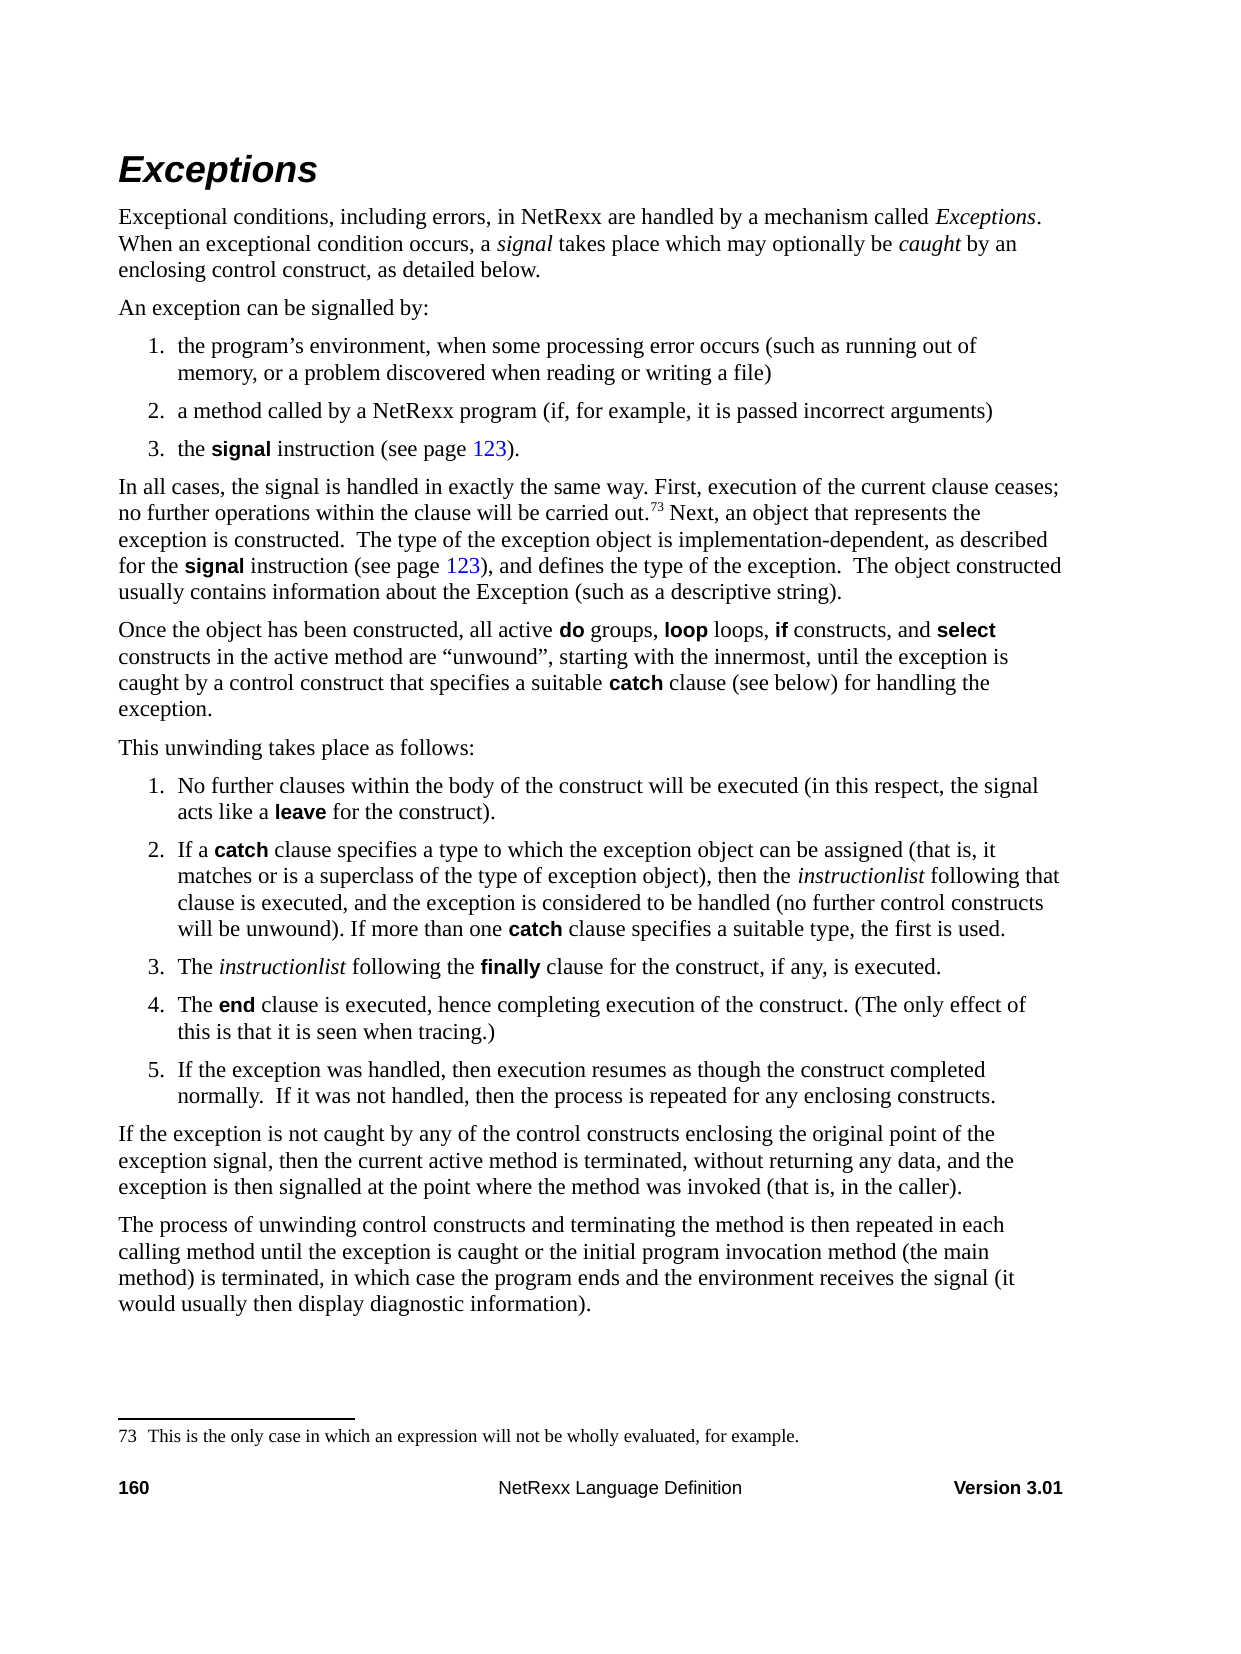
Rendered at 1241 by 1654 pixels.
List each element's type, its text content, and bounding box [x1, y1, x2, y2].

text Exceptional conditions, including errors, in NetRexx are handled by a mechanism called Exceptions. When an exceptional condition occurs, a signal takes place which may optionally be caught by an enclosing control construct, as detailed below. [118, 203, 1063, 282]
list The instructionlist following the finally clause for the construct, if any, is executed. [148, 953, 1063, 980]
list the signal instruction (see page 120). [148, 435, 1063, 461]
list If the exception was handled, then execution resumes as though the construct completed normally. If it was not handled, then the process is repeated for any enclosing constructs. [148, 1056, 1063, 1109]
list the program’s environment, when some processing error occurs (such as running out of memory, or a problem discovered when reading or writing a file) [148, 332, 1063, 385]
list The end clause is executed, hence completing execution of the construct. (The only effect of this is that it is seen when tracing.) [148, 992, 1063, 1044]
text This unwinding takes place as follows: [118, 734, 1063, 760]
list No further clauses within the body of the construct will be executed (in this respect, the signal acts like a leave for the construct). [148, 772, 1063, 824]
list a method called by a NetRexx program (if, for example, it is passed incorrect arguments) [148, 397, 1063, 423]
text The process of unwinding control constructs and terminating the method is then repeated in each calling method until the exception is caught or the initial program invocation method (the main method) is terminated, in which case the program ends and the environment receives the signal (it would usually then display diagnostic information). [118, 1211, 1063, 1317]
subtitle Exceptions [118, 148, 1063, 191]
text An exception can be signalled by: [118, 294, 1063, 320]
text If the exception is not caught by any of the control constructs enclosing the original point of the exception signal, then the current active method is terminated, without returning any data, and the exception is then signalled at the point where the method was invoked (that is, in the caller). [118, 1121, 1063, 1199]
text Once the object has been constructed, all active do groups, loop loops, if constructs, and select constructs in the active method are “unwound”, starting with the innermost, until the exception is caught by a control construct that specifies a suitable catch clause (see below) for handling the exception. [118, 616, 1063, 722]
text This is the only case in which an expression will not be wholly evaluated, for example. [118, 1425, 1063, 1447]
text In all cases, the signal is handled in exactly the same way. First, execution of the current clause ceases; no further operations within the clause will be carried out. Next, an object that represents the exception is constructed. The type of the exception object is implementation-dependent, as described for the signal instruction (see page 120), and defines the type of the exception. The object constructed usually contains information about the Exception (such as a descriptive string). [118, 473, 1063, 605]
list If a catch clause specifies a type to which the exception object can be assigned (that is, it matches or is a superclass of the type of exception object), then the instructionlist following that clause is executed, and the exception is considered to be handled (no further control constructs will be unwound). If more than one catch clause specifies a suitable type, the first is used. [148, 836, 1063, 942]
